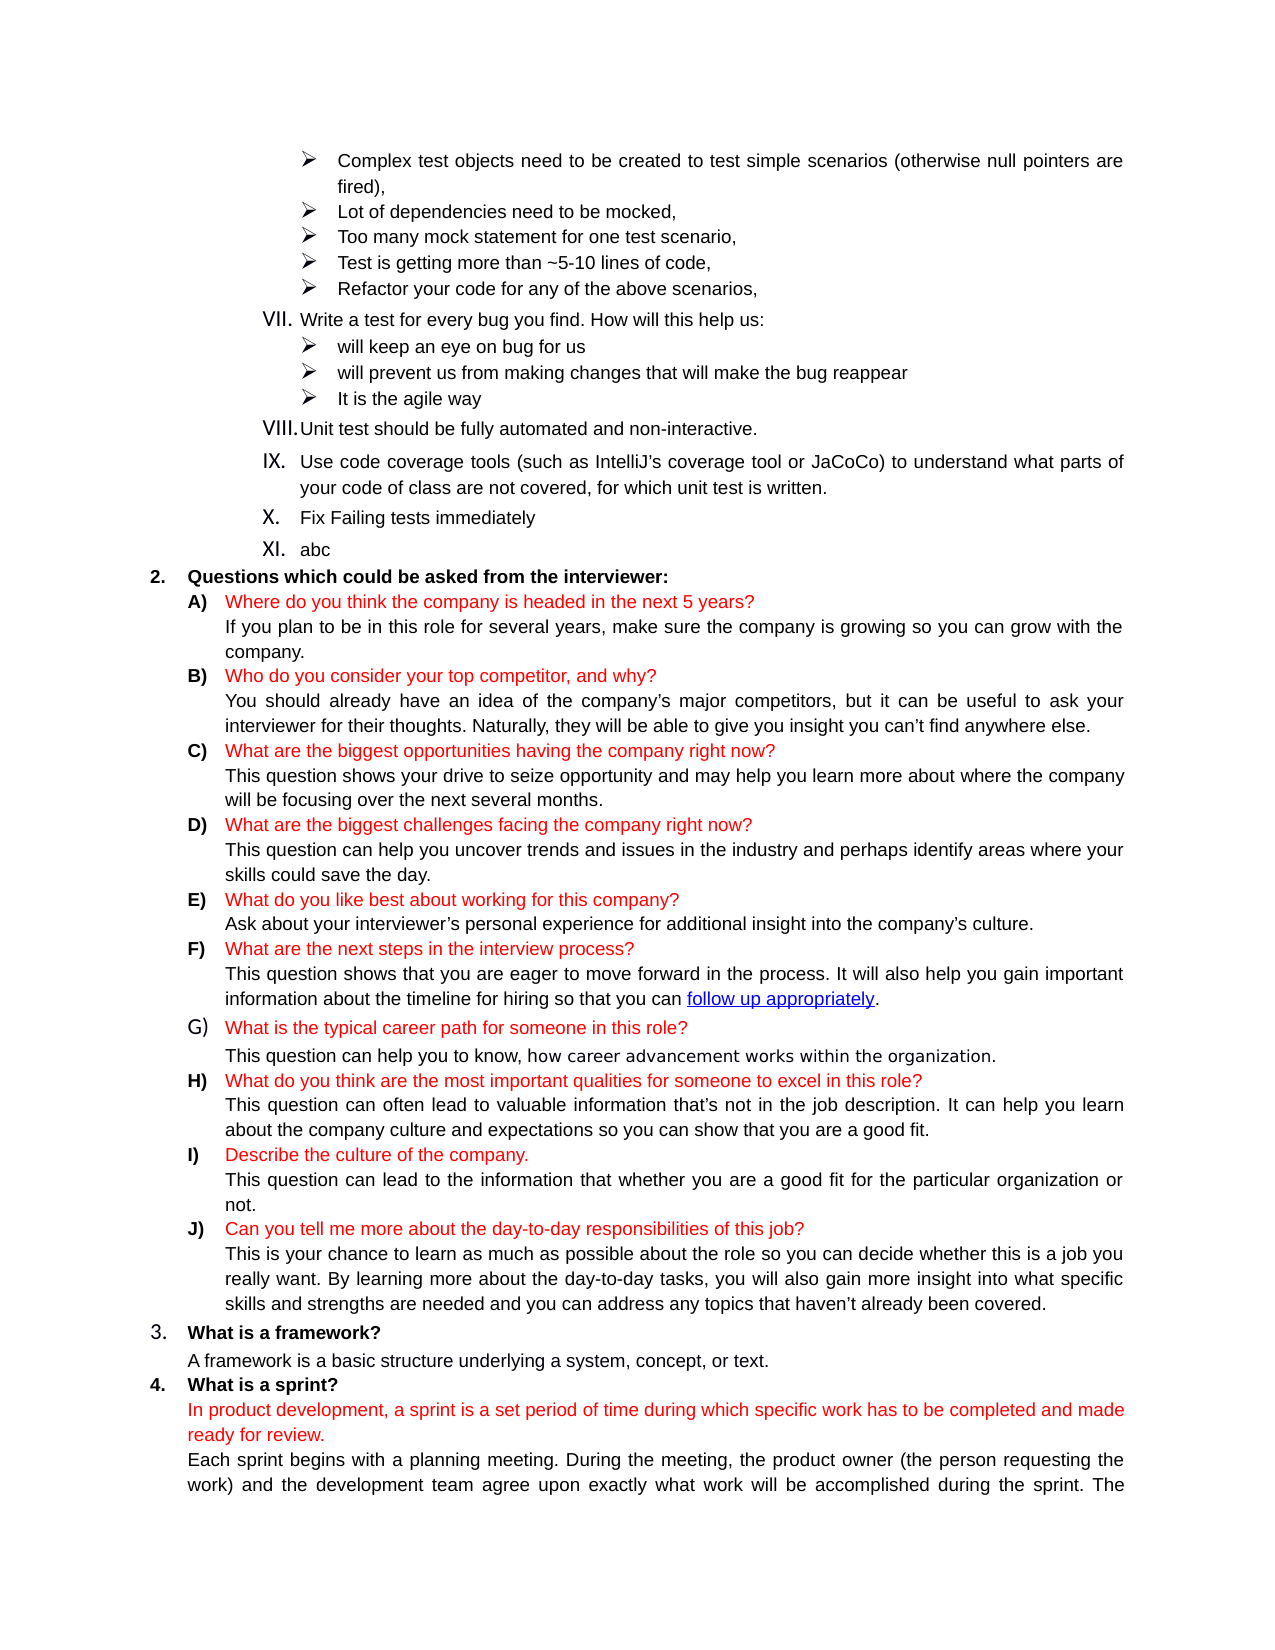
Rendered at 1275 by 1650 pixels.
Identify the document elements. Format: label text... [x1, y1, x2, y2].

list This is your chance to learn as much as possible about the role so you can decide whether this is a job you really want. By learning more about the day-to-day tasks, you will also gain more insight into what specific skills and strengths are needed and you can address any topics that haven’t already been covered. [187, 1243, 1125, 1314]
list This question can help you uncover trends and issues in the industry and perhaps identify areas where your skills could save the day. [187, 839, 1125, 885]
list Can you tell me more about the day-to-day responsibilities of this job? [187, 1218, 1125, 1240]
list Unit test should be fully automated and non-interactive. [262, 413, 1125, 442]
list This question can often lead to valuable information that’s not in the job description. It can help you learn about the company culture and expectations so you can show that you are a good fit. [187, 1094, 1125, 1141]
list It is the agile way [300, 388, 1125, 410]
list What are the biggest challenges facing the company right now? [187, 814, 1125, 836]
list will keep an eye on bug for us [300, 336, 1125, 358]
list This question shows your drive to seize opportunity and may help you learn more about where the company will be focusing over the next several months. [187, 764, 1125, 811]
list Test is getting more than ~5-10 lines of code, [300, 252, 1125, 275]
list What is a framework? [150, 1317, 1125, 1345]
list Too many mock statement for one test scenario, [300, 226, 1125, 249]
list Refactor your code for any of the above scenarios, [300, 278, 1125, 301]
list will prevent us from making changes that will make the bug reappear [300, 362, 1125, 384]
list This question can lead to the information that whether you are a good fit for the particular organization or not. [187, 1168, 1125, 1215]
list abc [262, 534, 1125, 562]
list Questions which could be asked from the interviewer: [150, 566, 1125, 588]
list If you plan to be in this role for several years, make sure the company is growing so you can grow with the company. [187, 616, 1125, 662]
list Each sprint begins with a planning meeting. During the meeting, the product owner (the person requesting the work) and the development team agree upon exactly what work will be accomplished during the sprint. The [150, 1449, 1125, 1495]
list This question can help you to know, how career advancement works within the organization. [187, 1044, 1125, 1066]
list What are the biggest opportunities having the company right now? [187, 740, 1125, 761]
list What do you like best about working for this company? [187, 888, 1125, 910]
list Ask about your interviewer’s personal experience for additional insight into the company’s culture. [187, 913, 1125, 935]
list Write a test for every bug you find. How will this help us: [262, 304, 1125, 332]
list What do you think are the most important qualities for someone to excel in this role? [187, 1069, 1125, 1091]
list A framework is a basic structure underlying a system, concept, or text. [150, 1349, 1125, 1371]
list What is the typical career path for someone in this role? [187, 1012, 1125, 1040]
list In product development, a sprint is a set period of time during which specific work has to be completed and made ready for review. [150, 1399, 1125, 1445]
list Describe the culture of the company. [187, 1144, 1125, 1165]
list Lot of dependencies need to be mocked, [300, 201, 1125, 223]
list This question shows that you are eager to move forward in the process. It will also help you gain important information about the timeline for hiring so that you can follow up appropriately. [187, 963, 1125, 1009]
list Fix Failing tests immediately [262, 502, 1125, 530]
list Where do you think the company is headed in the next 5 years? [187, 591, 1125, 612]
list What are the next steps in the interview process? [187, 938, 1125, 959]
list You should already have an idea of the company’s major competitors, but it can be useful to ask your interviewer for their thoughts. Naturally, they will be able to give you insight you can’t find anywhere else. [187, 690, 1125, 736]
list What is a sprint? [150, 1374, 1125, 1396]
list Use code coverage tools (such as IntelliJ’s coverage tool or JaCoCo) to understand what parts of your code of class are not covered, for which unit test is written. [262, 446, 1125, 498]
list Complex test objects need to be created to test simple scenarios (otherwise null pointers are fired), [300, 150, 1125, 197]
list Who do you consider your top competitor, and why? [187, 665, 1125, 687]
